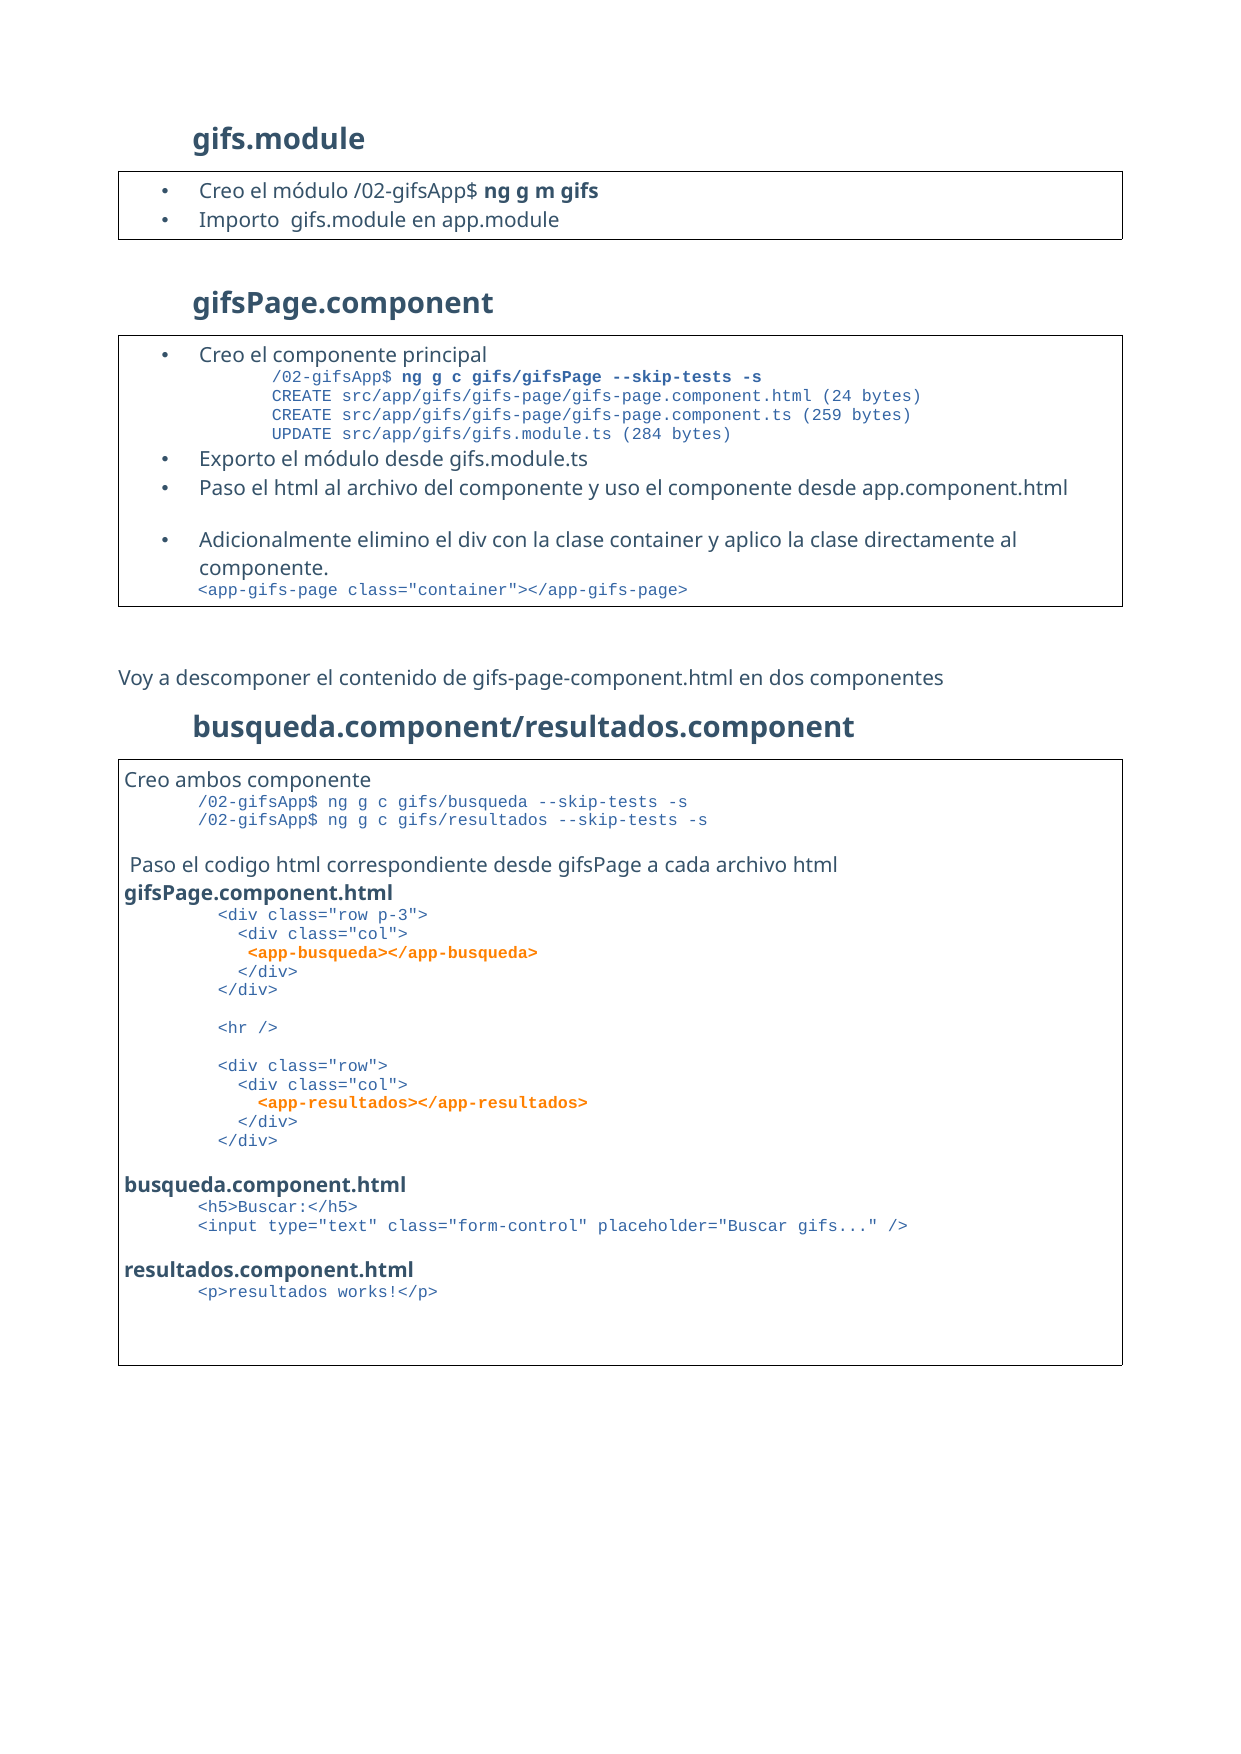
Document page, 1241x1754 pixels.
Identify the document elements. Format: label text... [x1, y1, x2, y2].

table_header Creo el componente principal /02-gifsApp$ ng g c gifs/gifsPage --skip-tests -s CREATE src/app/gifs/gifs-page/gifs-page.component.html (24 bytes) CREATE src/app/gifs/gifs-page/gifs-page.component.ts (259 bytes) UPDATE src/app/gifs/gifs.module.ts (284 bytes) Exporto el módulo desde gifs.module.ts Paso el html al archivo del componente y uso el componente desde app.component.html Adicionalmente elimino el div con la clase container y aplico la clase directamente al componente. <app-gifs-page class="container"></app-gifs-page> [119, 336, 1122, 606]
subtitle gifsPage.component [118, 282, 1122, 322]
table_header Creo el módulo /02-gifsApp$ ng g m gifs Importo gifs.module en app.module [119, 172, 1122, 239]
table_header Creo ambos componente /02-gifsApp$ ng g c gifs/busqueda --skip-tests -s /02-gifsApp$ ng g c gifs/resultados --skip-tests -s Paso el codigo html correspondiente desde gifsPage a cada archivo html gifsPage.component.html <div class="row p-3"> <div class="col"> <app-busqueda></app-busqueda> </div> </div> <hr /> <div class="row"> <div class="col"> <app-resultados></app-resultados> </div> </div> busqueda.component.html <h5>Buscar:</h5> <input type="text" class="form-control" placeholder="Buscar gifs..." /> resultados.component.html <p>resultados works!</p> [119, 760, 1122, 1365]
subtitle busqueda.component/resultados.component [118, 706, 1122, 746]
text Voy a descomponer el contenido de gifs-page-component.html en dos componentes [118, 663, 1122, 692]
subtitle gifs.module [118, 118, 1122, 158]
